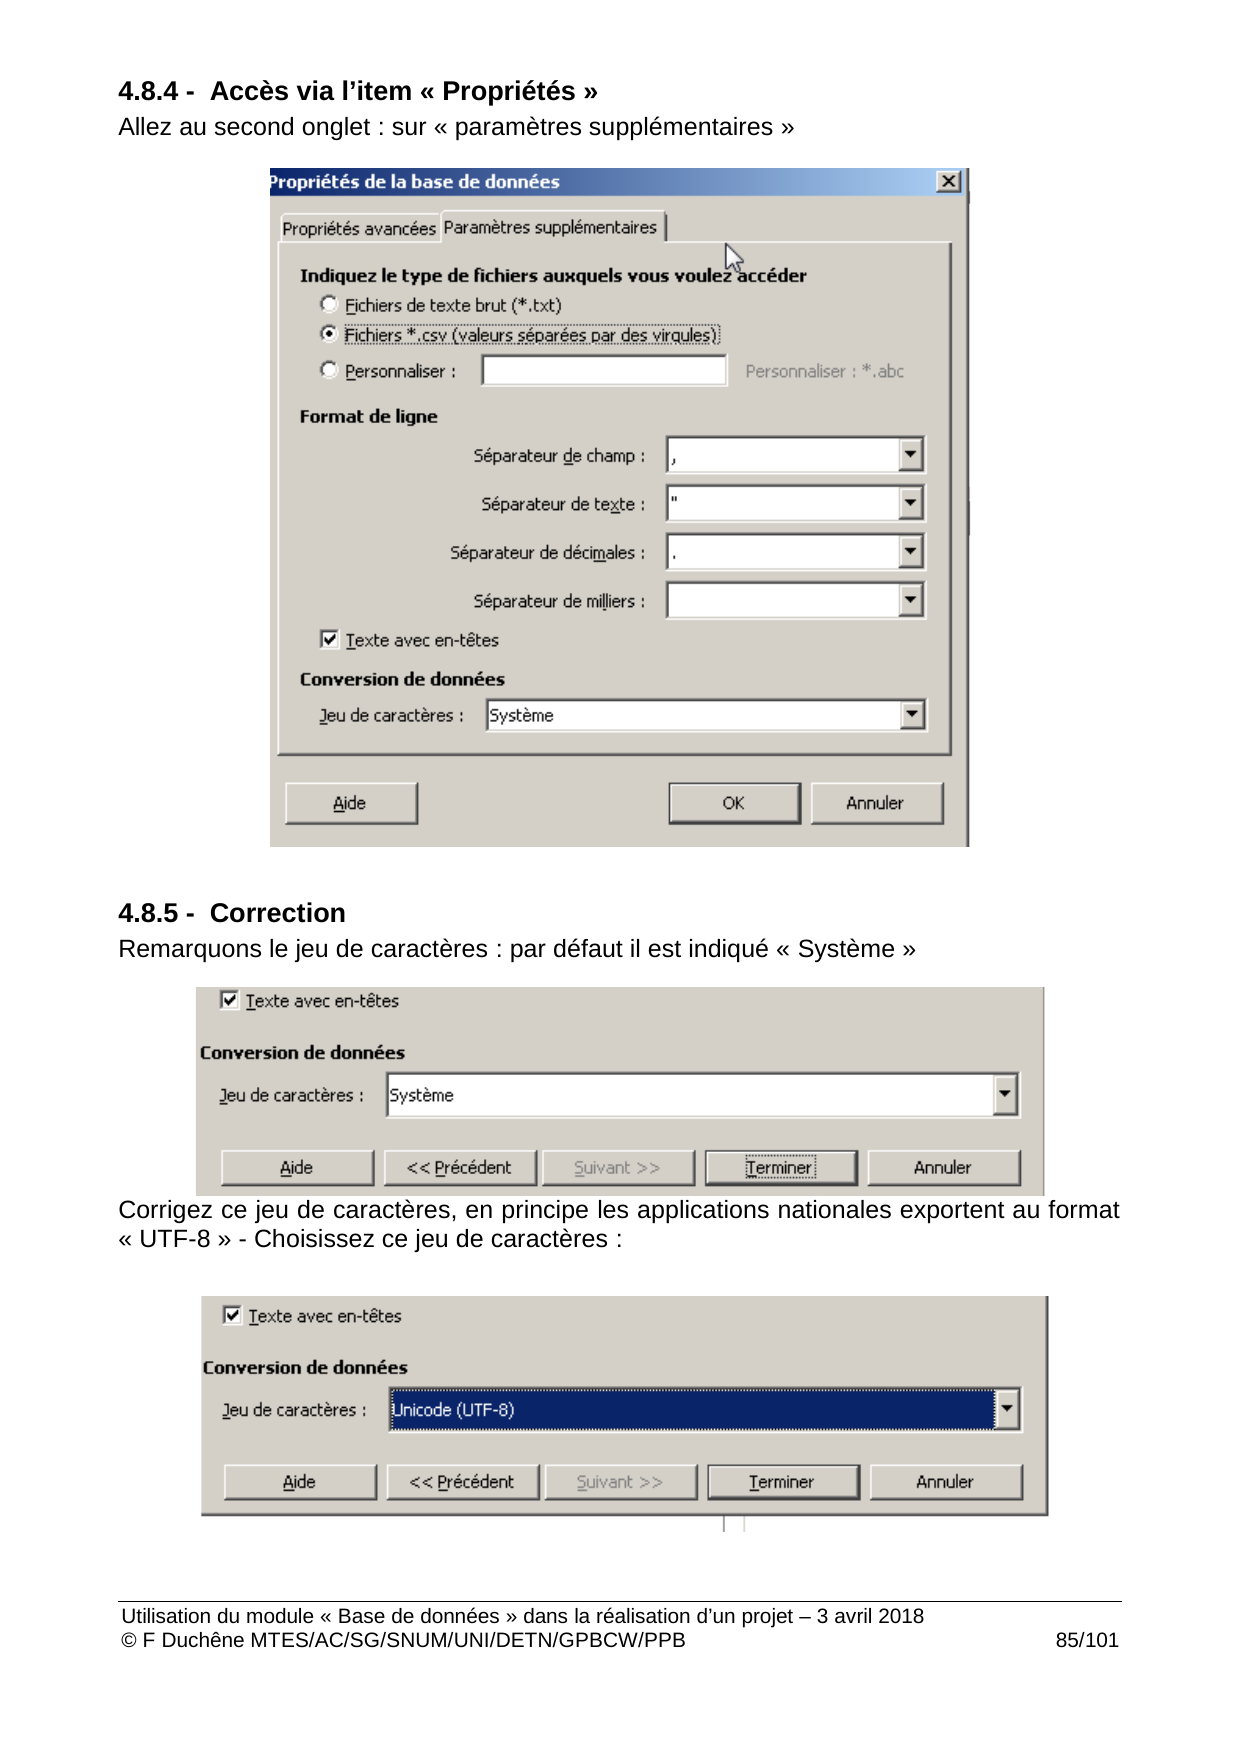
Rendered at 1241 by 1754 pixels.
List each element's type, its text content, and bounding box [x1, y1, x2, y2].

text Allez au second onglet : sur « paramètres supplémentaires » [118, 112, 1122, 141]
picture [201, 1296, 1055, 1532]
picture [195, 987, 1045, 1196]
picture [270, 168, 971, 847]
subtitle Accès via l’item « Propriétés » [118, 75, 1122, 106]
text Remarquons le jeu de caractères : par défaut il est indiqué « Système » [118, 934, 1122, 963]
text Corrigez ce jeu de caractères, en principe les applications nationales exportent au format « UTF-8 » - Choisissez ce jeu de caractères : [118, 1196, 1122, 1253]
subtitle Correction [118, 897, 1122, 928]
